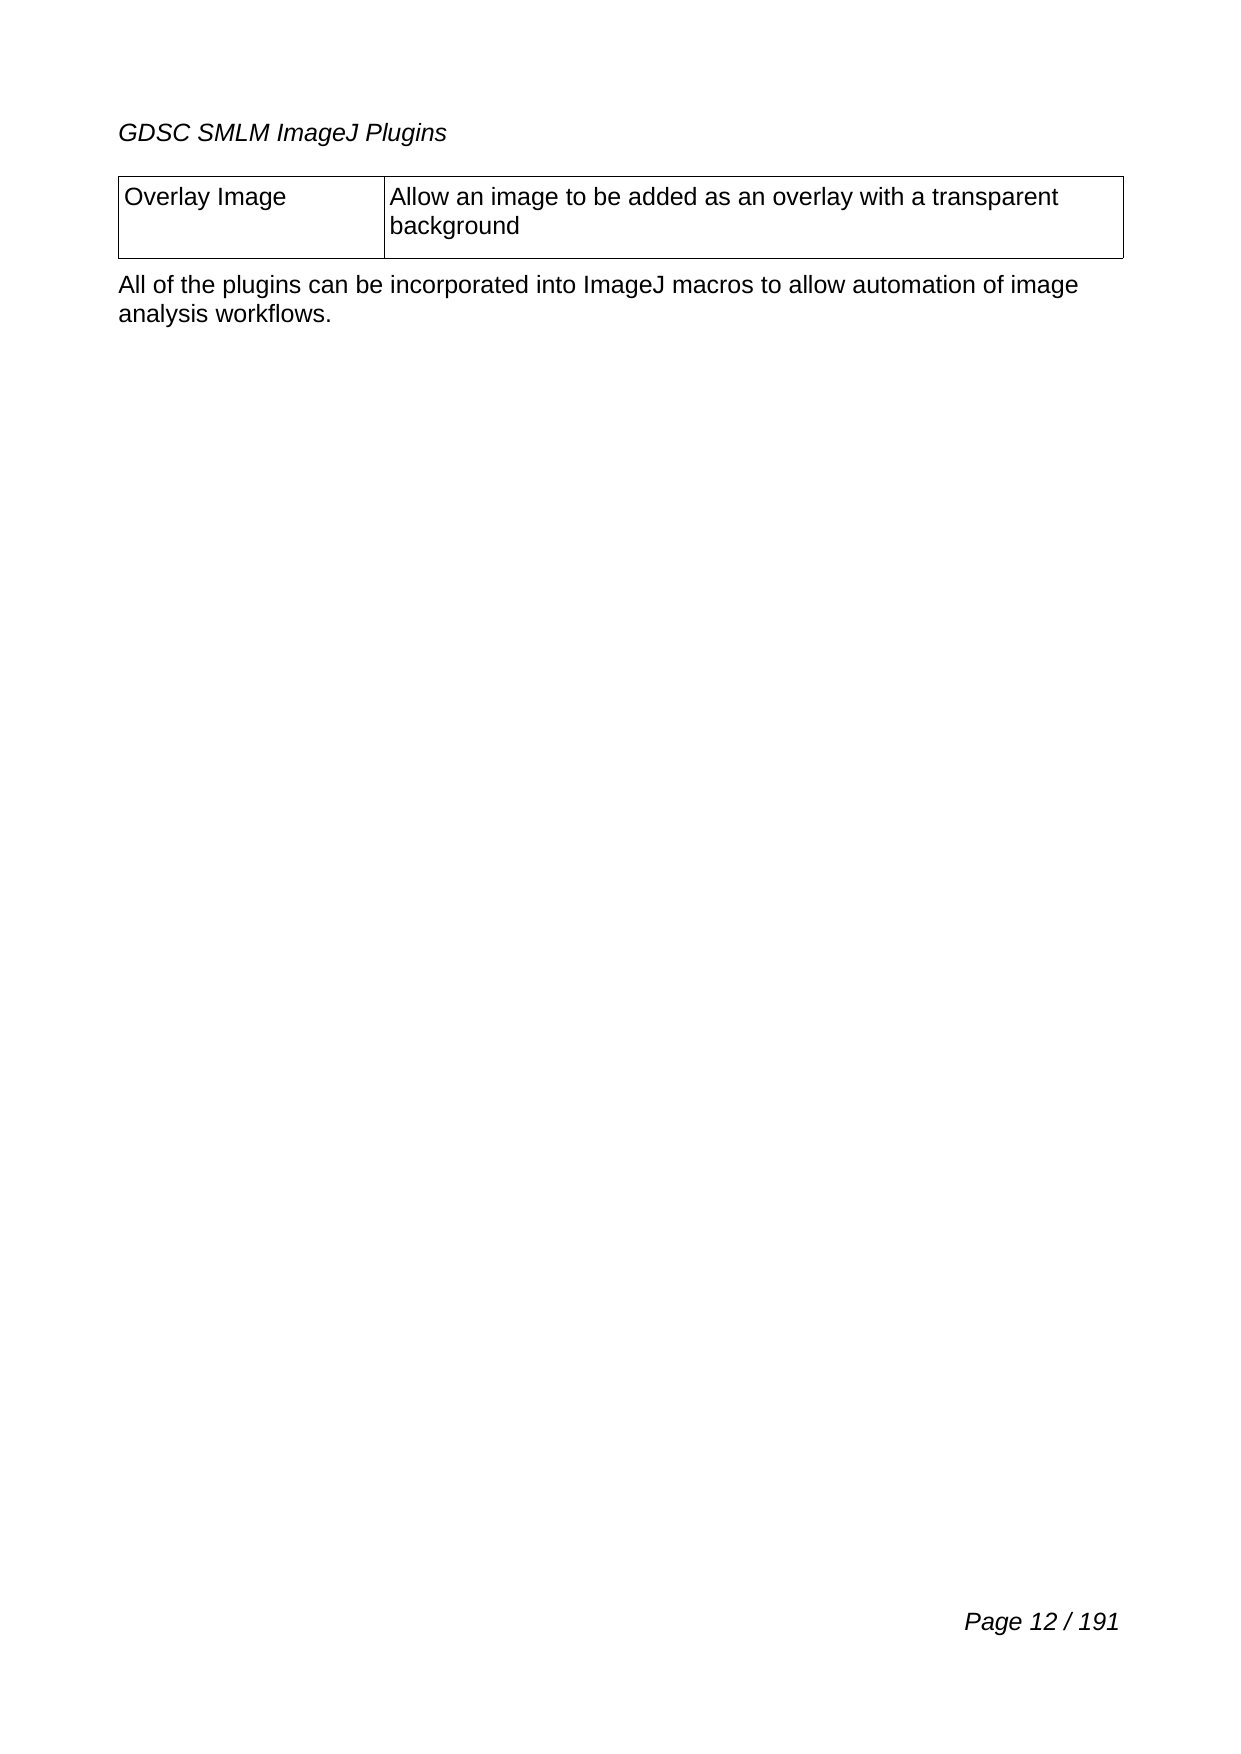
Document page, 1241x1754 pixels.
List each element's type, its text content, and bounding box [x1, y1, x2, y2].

table_cell Allow an image to be added as an overlay with a transparent background [385, 177, 1123, 258]
text All of the plugins can be incorporated into ImageJ macros to allow automation of image analysis workflows. [118, 270, 1122, 328]
table_cell Overlay Image [119, 177, 384, 258]
